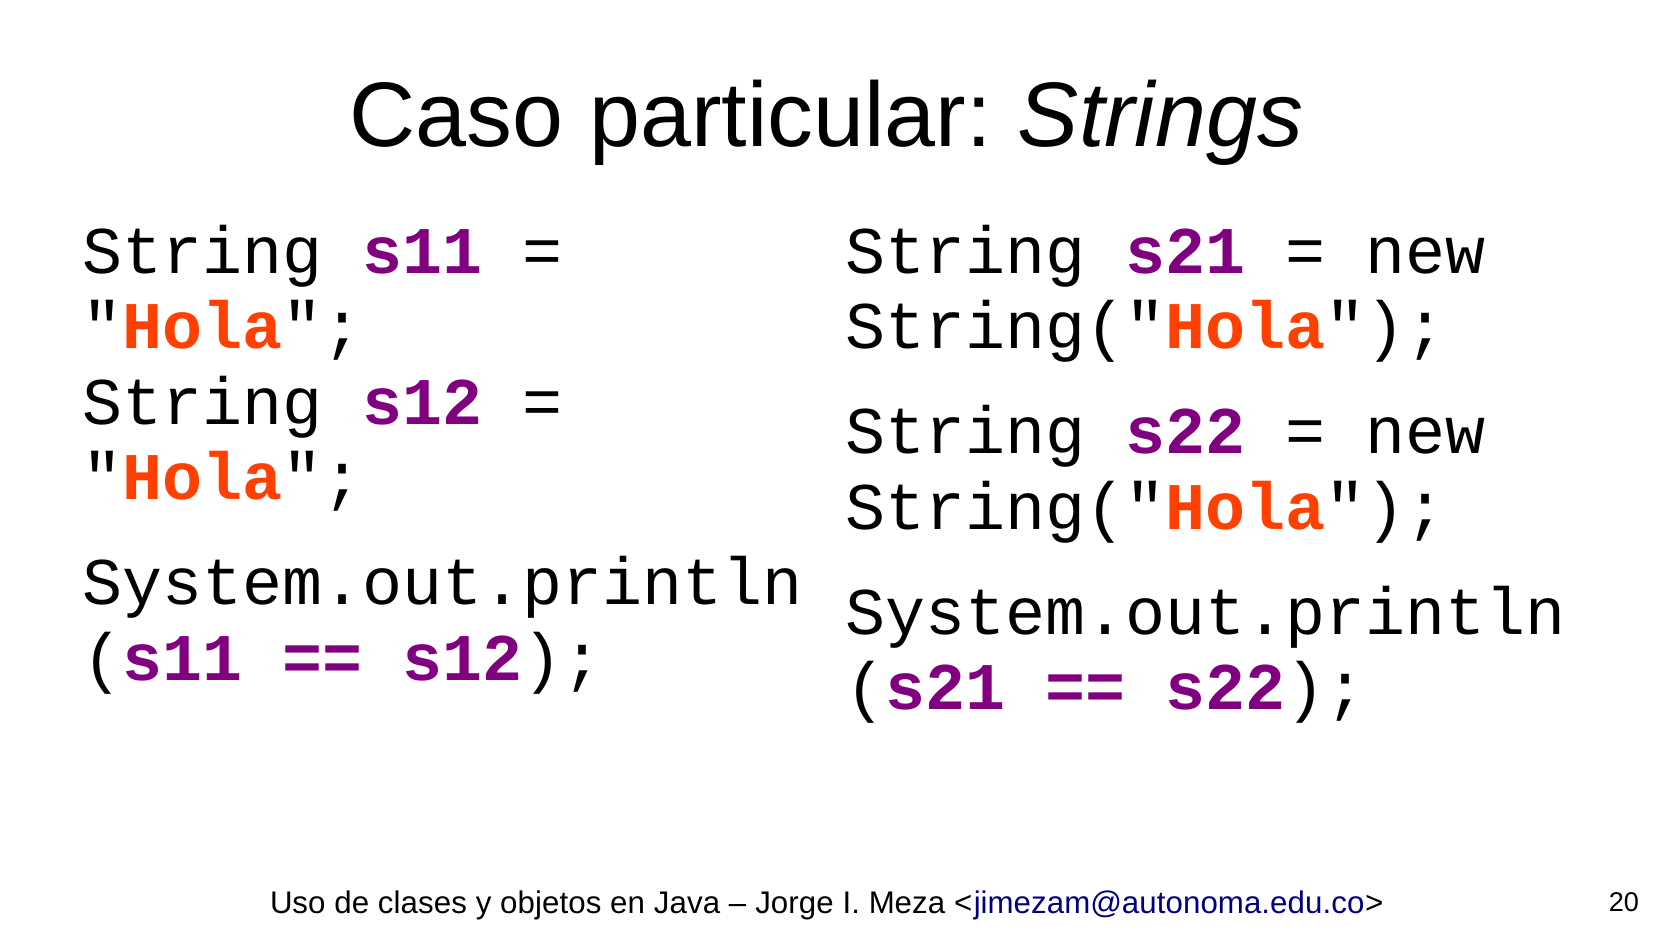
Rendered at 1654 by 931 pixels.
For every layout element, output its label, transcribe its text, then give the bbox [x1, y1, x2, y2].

list String s21 = new String("Hola"); String s22 = new String("Hola"); System.out.println(s21 == s22); [845, 217, 1572, 879]
list String s11 = "Hola"; String s12 = "Hola"; System.out.println(s11 == s12); [82, 217, 809, 879]
title Caso particular: Strings [82, 37, 1571, 193]
